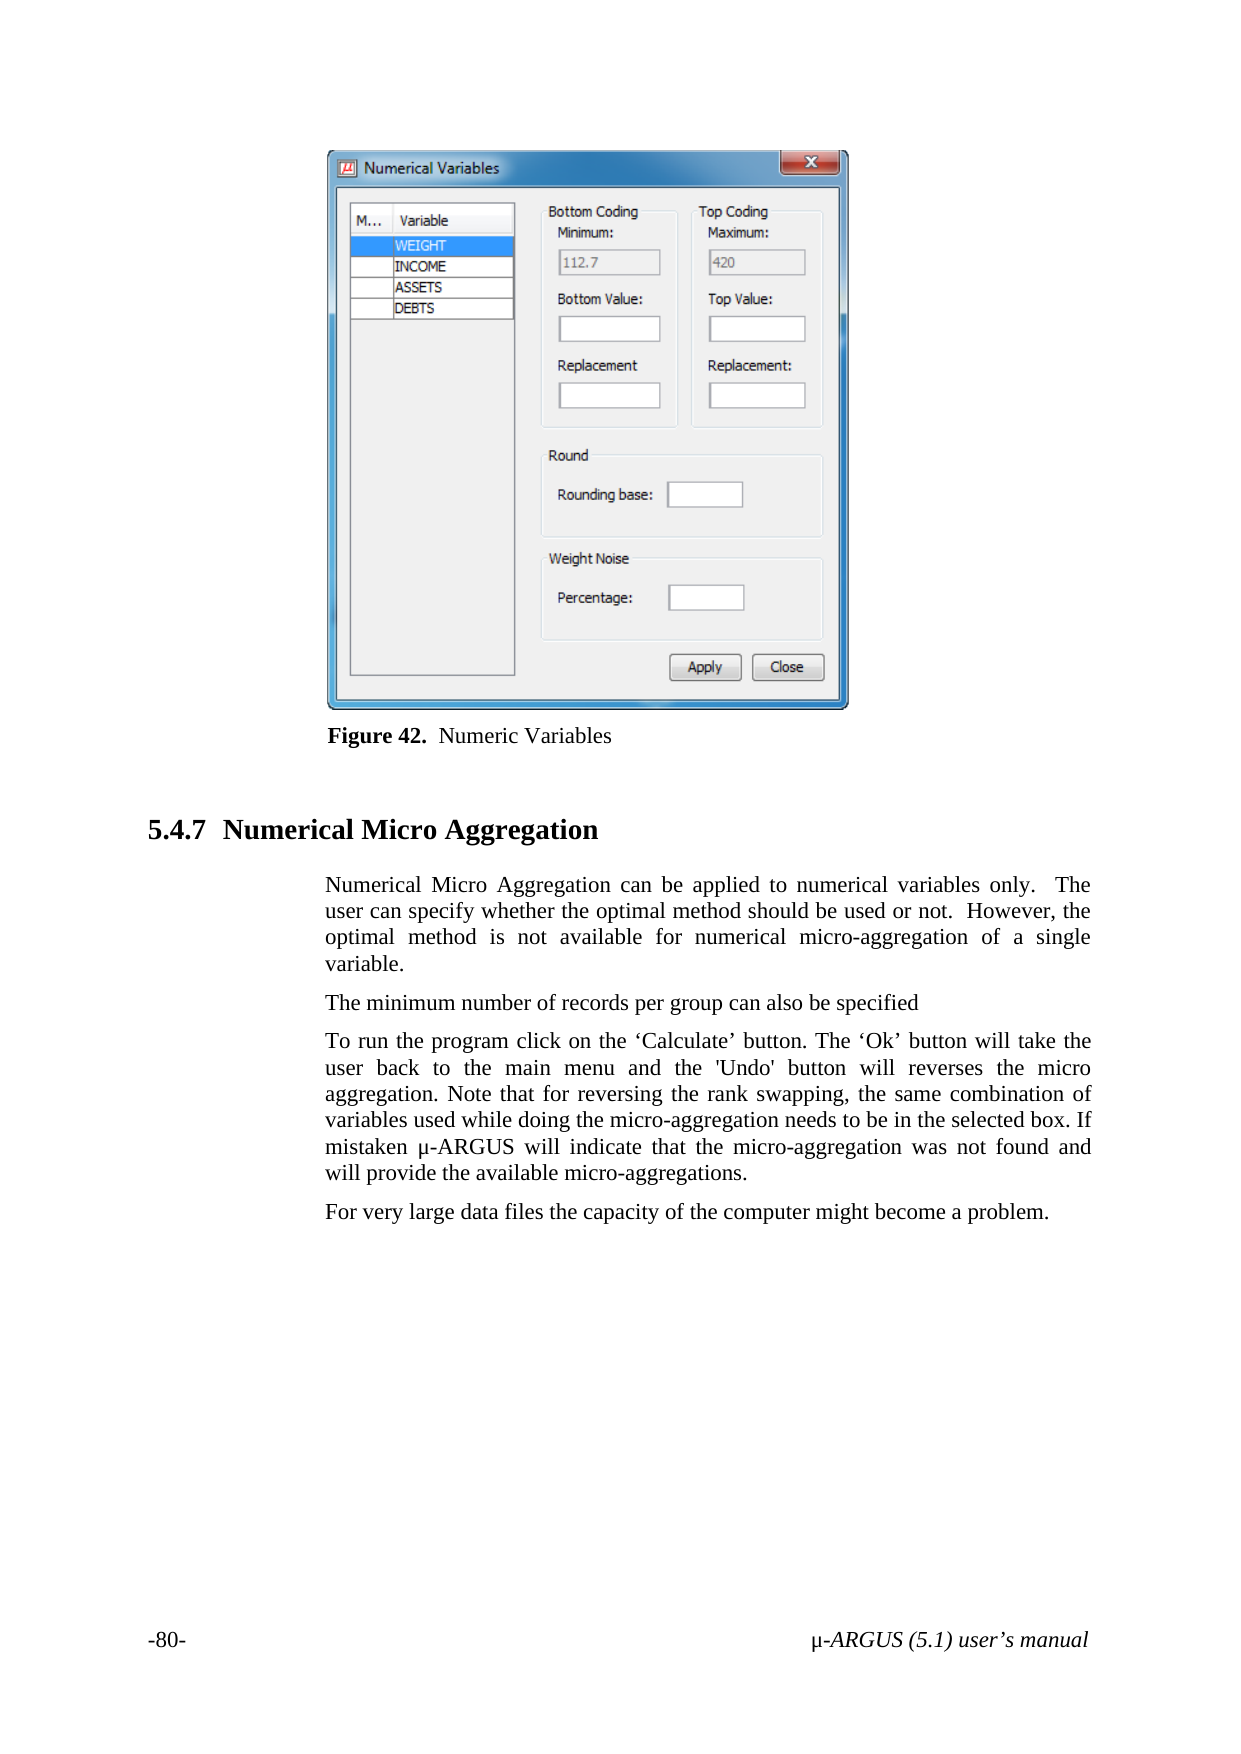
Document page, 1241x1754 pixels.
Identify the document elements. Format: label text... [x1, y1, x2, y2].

subtitle Numerical Micro Aggregation [148, 812, 1092, 846]
picture [327, 150, 849, 710]
text For very large data files the capacity of the computer might become a problem. [325, 1198, 1092, 1224]
text Figure 42. Numeric Variables [325, 722, 1092, 748]
text The minimum number of records per group can also be specified [325, 989, 1092, 1015]
text Numerical Micro Aggregation can be applied to numerical variables only. The user can specify whether the optimal method should be used or not. However, the optimal method is not available for numerical micro-aggregation of a single variable. [325, 871, 1092, 976]
text To run the program click on the ‘Calculate’ button. The ‘Ok’ button will take the user back to the main menu and the 'Undo' button will reverses the micro aggregation. Note that for reversing the rank swapping, the same combination of variables used while doing the micro-aggregation needs to be in the selected box. If mistaken μ-ARGUS will indicate that the micro-aggregation was not found and will provide the available micro-aggregations. [325, 1027, 1092, 1186]
